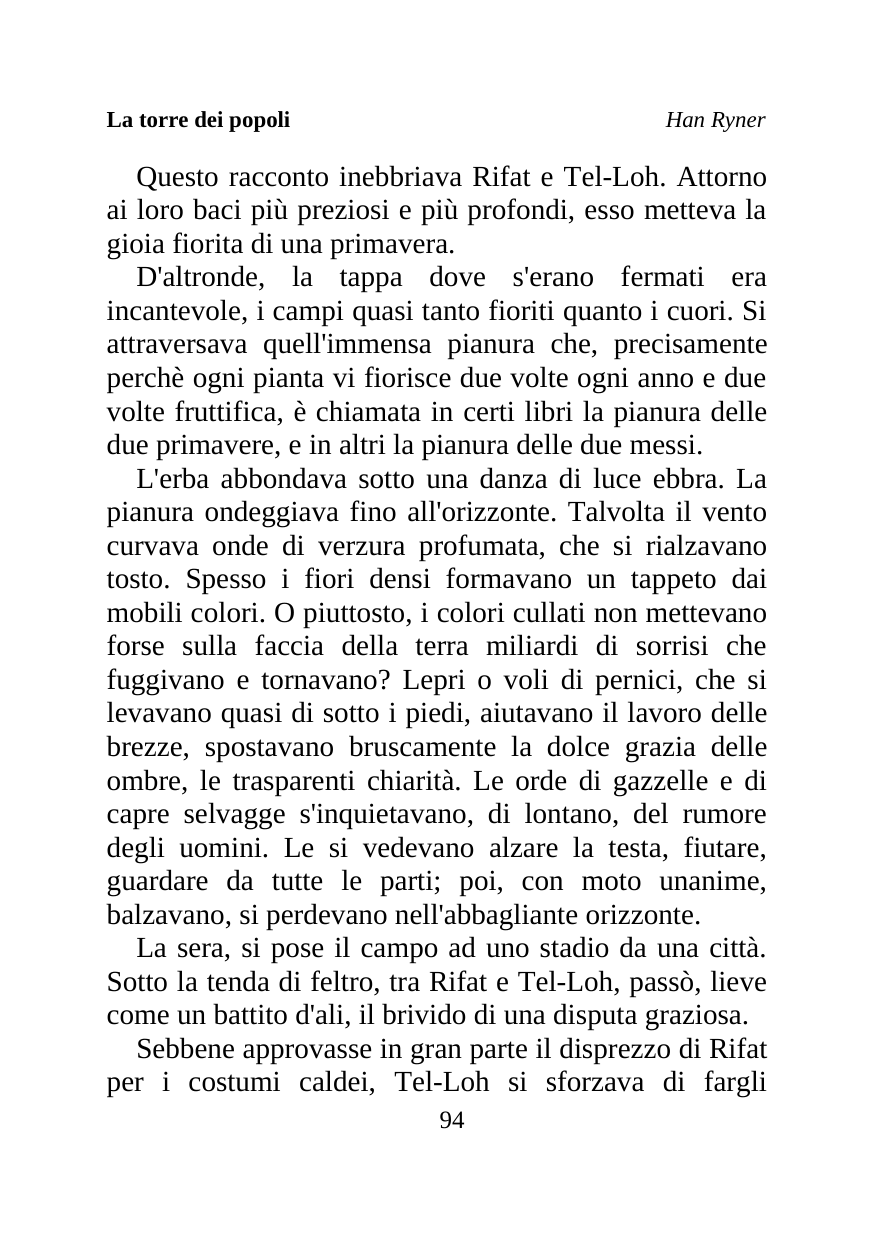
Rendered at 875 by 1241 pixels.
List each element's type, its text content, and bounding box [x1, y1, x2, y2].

text L'erba abbondava sotto una danza di luce ebbra. La pianura ondeggiava fino all'orizzonte. Talvolta il vento curvava onde di verzura profumata, che si rialzavano tosto. Spesso i fiori densi formavano un tappeto dai mobili colori. O piuttosto, i colori cullati non mettevano forse sulla faccia della terra miliardi di sorrisi che fuggivano e tornavano? Lepri o voli di pernici, che si levavano quasi di sotto i piedi, aiutavano il lavoro delle brezze, spostavano bruscamente la dolce grazia delle ombre, le trasparenti chiarità. Le orde di gazzelle e di capre selvagge s'inquietavano, di lontano, del rumore degli uomini. Le si vedevano alzare la testa, fiutare, guardare da tutte le parti; poi, con moto unanime, balzavano, si perdevano nell'abbagliante orizzonte. [106, 461, 768, 930]
text Sebbene approvasse in gran parte il disprezzo di Rifat per i costumi caldei, Tel-Loh si sforzava di fargli [106, 1031, 768, 1098]
text La sera, si pose il campo ad uno stadio da una città. Sotto la tenda di feltro, tra Rifat e Tel-Loh, passò, lieve come un battito d'ali, il brivido di una disputa graziosa. [106, 930, 768, 1031]
text D'altronde, la tappa dove s'erano fermati era incantevole, i campi quasi tanto fioriti quanto i cuori. Si attraversava quell'immensa pianura che, precisamente perchè ogni pianta vi fiorisce due volte ogni anno e due volte fruttifica, è chiamata in certi libri la pianura delle due primavere, e in altri la pianura delle due messi. [106, 259, 768, 461]
text Questo racconto inebbriava Rifat e Tel-Loh. Attorno ai loro baci più preziosi e più profondi, esso metteva la gioia fiorita di una primavera. [106, 159, 768, 259]
